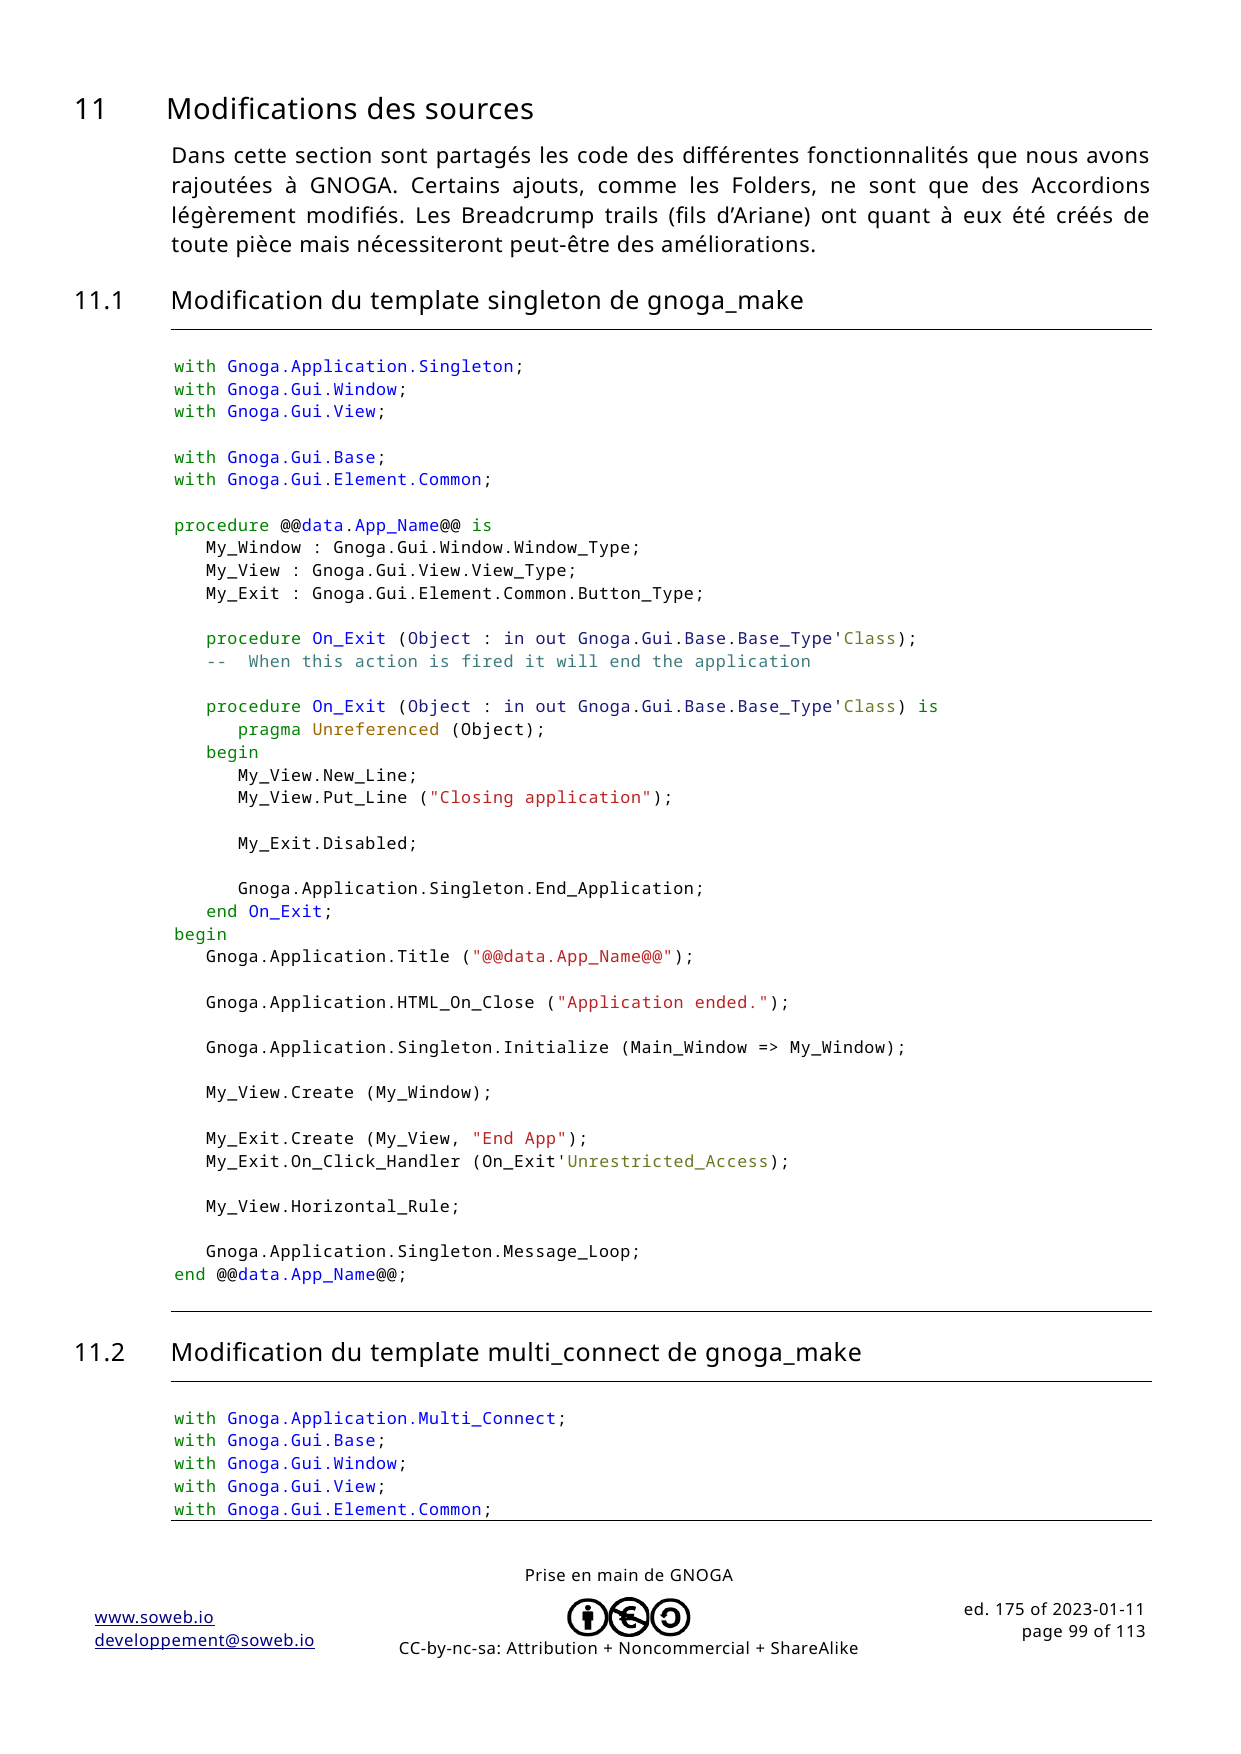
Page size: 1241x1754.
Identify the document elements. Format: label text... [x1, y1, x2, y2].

subtitle Modification du template singleton de gnoga_make [74, 283, 1152, 317]
subtitle Modifications des sources [74, 88, 1152, 128]
list pragma Unreferenced (Object); [171, 715, 1152, 737]
list Gnoga.Application.HTML_On_Close ("Application ended."); [171, 987, 1152, 1013]
subtitle Modification du template multi_connect de gnoga_make [74, 1335, 1152, 1369]
list with Gnoga.Gui.View; [171, 397, 1152, 422]
list with Gnoga.Gui.View; [171, 1471, 1152, 1494]
list My_Exit.On_Click_Handler (On_Exit'Unrestricted_Access); [171, 1146, 1152, 1172]
list Gnoga.Application.Title ("@@data.App_Name@@"); [171, 942, 1152, 967]
list procedure On_Exit (Object : in out Gnoga.Gui.Base.Base_Type'Class) is [171, 692, 1152, 715]
picture [566, 1597, 691, 1637]
list My_Exit.Create (My_View, "End App"); [171, 1123, 1152, 1146]
list My_View.Create (My_Window); [171, 1078, 1152, 1104]
list My_Exit.Disabled; [171, 828, 1152, 854]
list with Gnoga.Gui.Base; [171, 442, 1152, 465]
list end On_Exit; [171, 896, 1152, 919]
list Gnoga.Application.Singleton.Initialize (Main_Window => My_Window); [171, 1033, 1152, 1058]
list begin [171, 737, 1152, 760]
list My_View.Horizontal_Rule; [171, 1192, 1152, 1217]
list with Gnoga.Gui.Base; [171, 1426, 1152, 1449]
list with Gnoga.Gui.Window; [171, 1449, 1152, 1471]
list My_Exit : Gnoga.Gui.Element.Common.Button_Type; [171, 578, 1152, 604]
list with Gnoga.Gui.Window; [171, 374, 1152, 397]
list with Gnoga.Application.Multi_Connect; [171, 1403, 1152, 1426]
list My_Window : Gnoga.Gui.Window.Window_Type; [171, 533, 1152, 556]
list Gnoga.Application.Singleton.Message_Loop; [171, 1237, 1152, 1260]
text Dans cette section sont partagés les code des différentes fonctionnalités que nous avons rajoutées à GNOGA. Certains ajouts, comme les Folders, ne sont que des Accordions légèrement modifiés. Les Breadcrump trails (fils d’Ariane) ont quant à eux été créés de toute pièce mais nécessiteront peut-être des améliorations. [171, 140, 1152, 259]
list procedure @@data.App_Name@@ is [171, 510, 1152, 533]
list My_View : Gnoga.Gui.View.View_Type; [171, 556, 1152, 578]
list Gnoga.Application.Singleton.End_Application; [171, 874, 1152, 896]
list My_View.New_Line; [171, 760, 1152, 783]
list with Gnoga.Gui.Element.Common; [171, 1494, 1152, 1520]
list end @@data.App_Name@@; [171, 1260, 1152, 1311]
list My_View.Put_Line ("Closing application"); [171, 783, 1152, 808]
list with Gnoga.Application.Singleton; [171, 330, 1152, 374]
list procedure On_Exit (Object : in out Gnoga.Gui.Base.Base_Type'Class); [171, 624, 1152, 647]
list with Gnoga.Gui.Element.Common; [171, 465, 1152, 491]
list begin [171, 919, 1152, 942]
list -- When this action is fired it will end the application [171, 647, 1152, 672]
